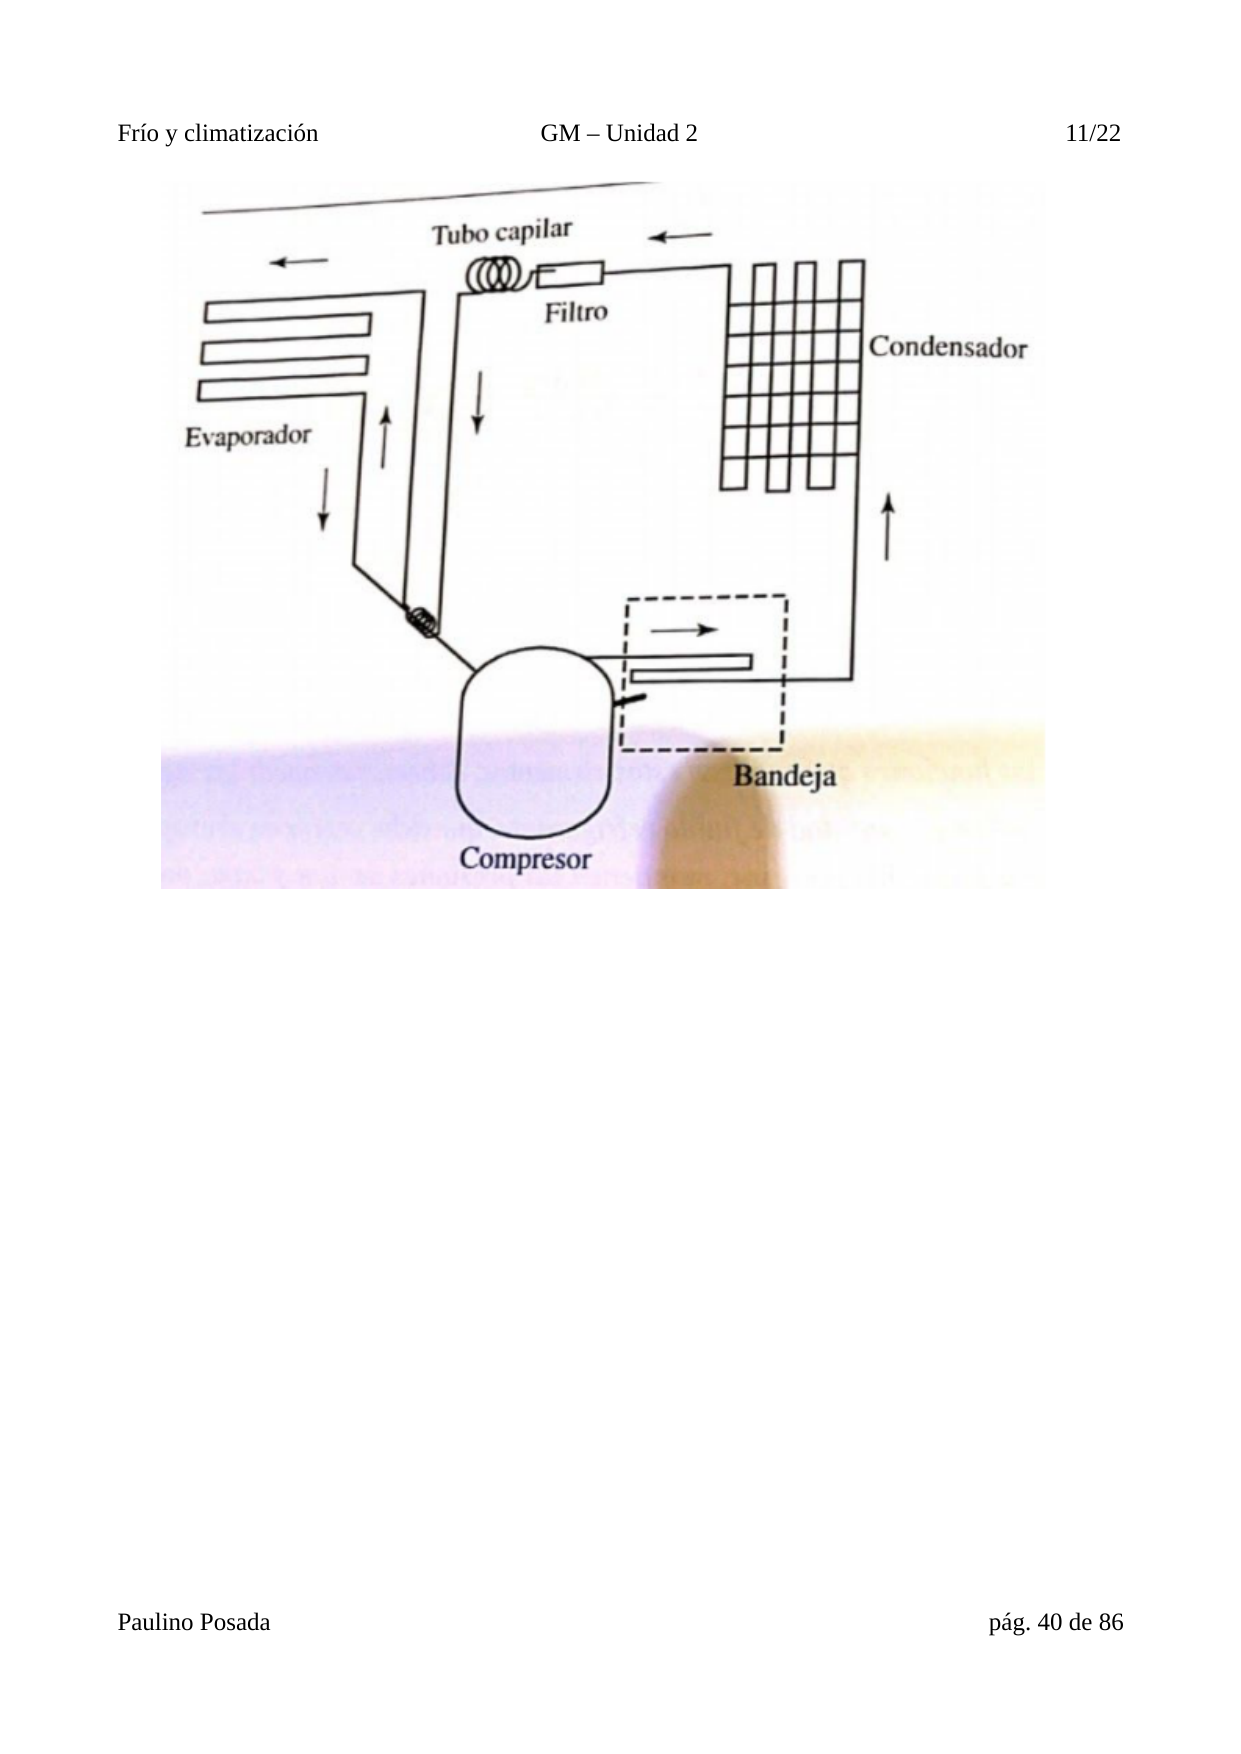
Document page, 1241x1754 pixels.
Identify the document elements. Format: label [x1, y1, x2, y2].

picture [161, 176, 1080, 889]
